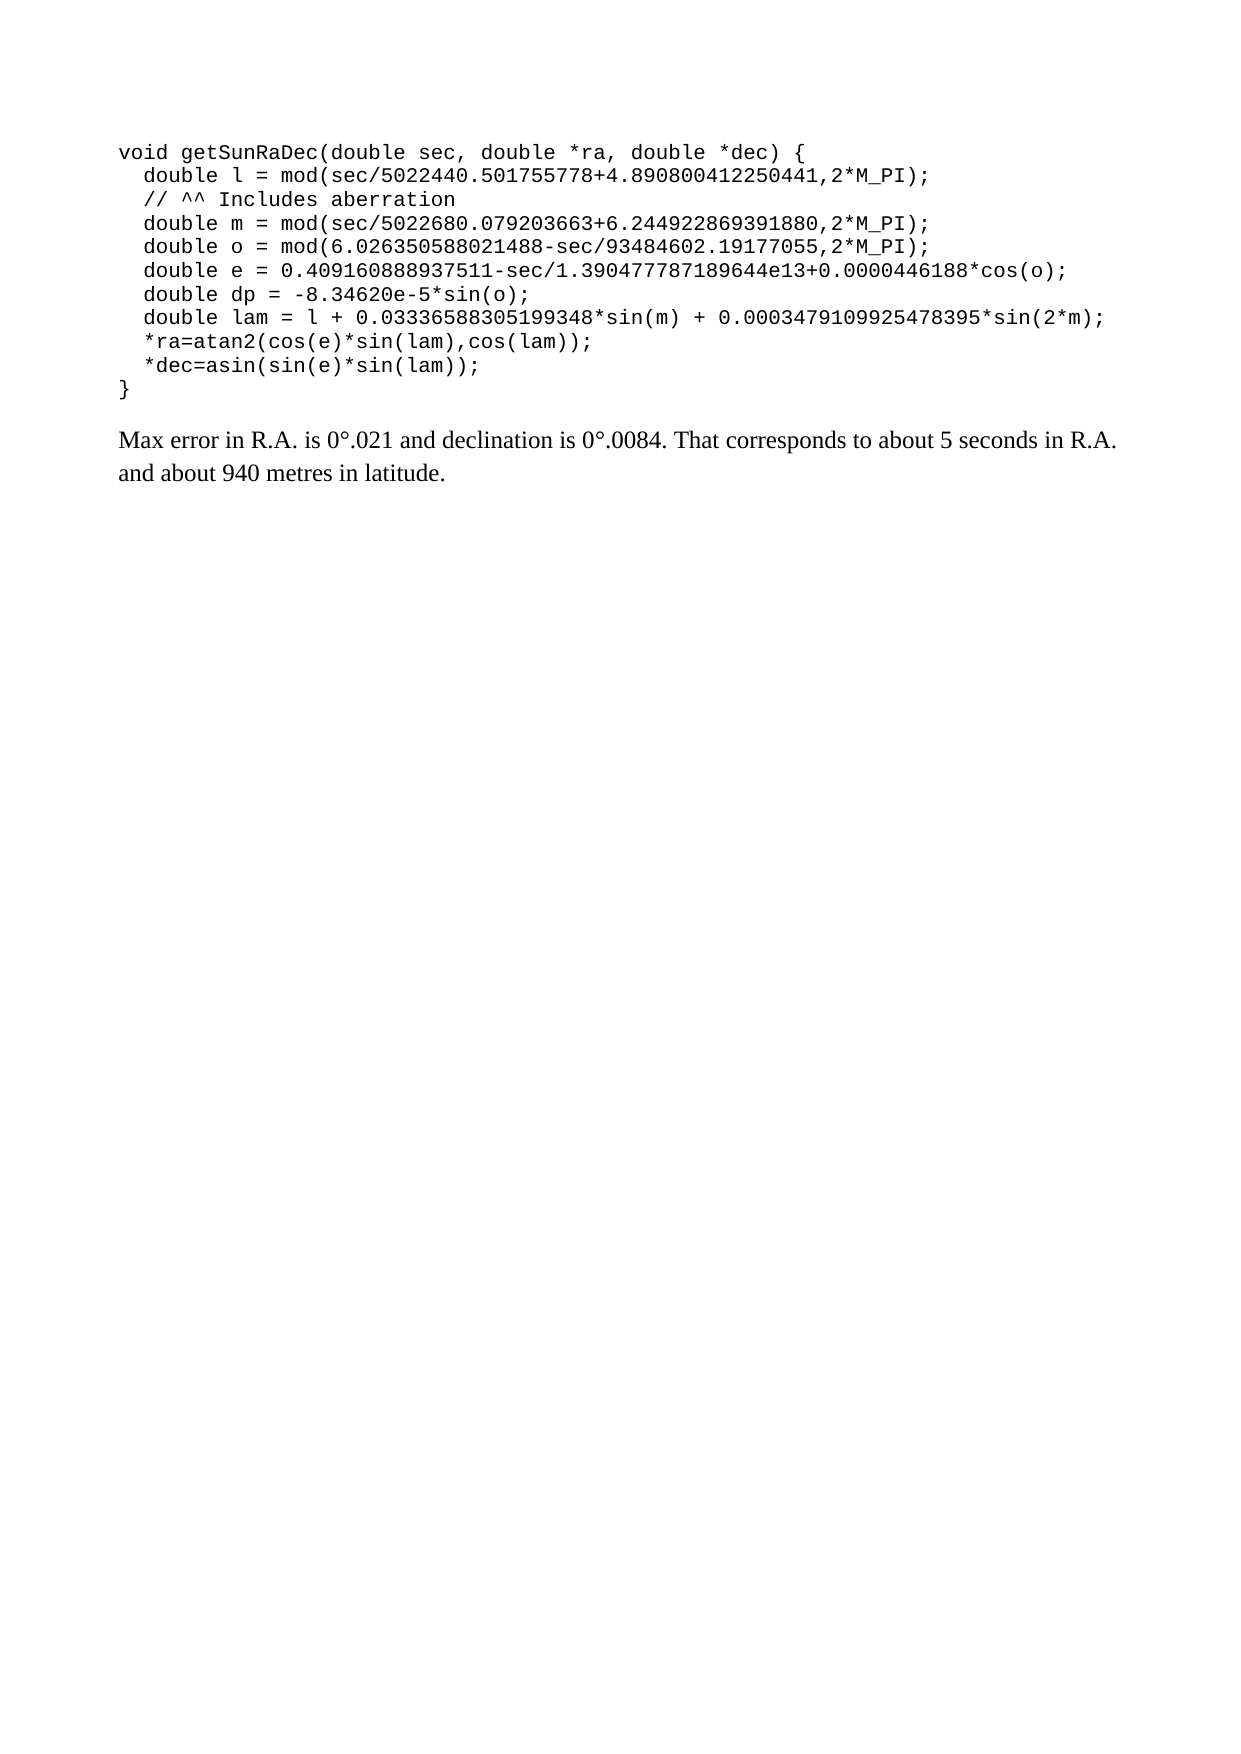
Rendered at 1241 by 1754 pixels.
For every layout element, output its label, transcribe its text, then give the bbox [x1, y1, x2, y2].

text // ^^ Includes aberration [118, 189, 1122, 213]
text double e = 0.409160888937511-sec/1.390477787189644e13+0.0000446188*cos(o); [118, 260, 1122, 284]
text Max error in R.A. is 0°.021 and declination is 0°.0084. That corresponds to about 5 seconds in R.A. and about 940 metres in latitude. [118, 426, 1122, 487]
text *dec=asin(sin(e)*sin(lam)); [118, 354, 1122, 378]
text *ra=atan2(cos(e)*sin(lam),cos(lam)); [118, 331, 1122, 354]
text double l = mod(sec/5022440.501755778+4.890800412250441,2*M_PI); [118, 165, 1122, 189]
text } [118, 378, 1122, 402]
text double lam = l + 0.03336588305199348*sin(m) + 0.0003479109925478395*sin(2*m); [118, 307, 1122, 331]
text double dp = -8.34620e-5*sin(o); [118, 284, 1122, 307]
text double o = mod(6.026350588021488-sec/93484602.19177055,2*M_PI); [118, 236, 1122, 260]
text void getSunRaDec(double sec, double *ra, double *dec) { [118, 142, 1122, 165]
text double m = mod(sec/5022680.079203663+6.244922869391880,2*M_PI); [118, 213, 1122, 236]
